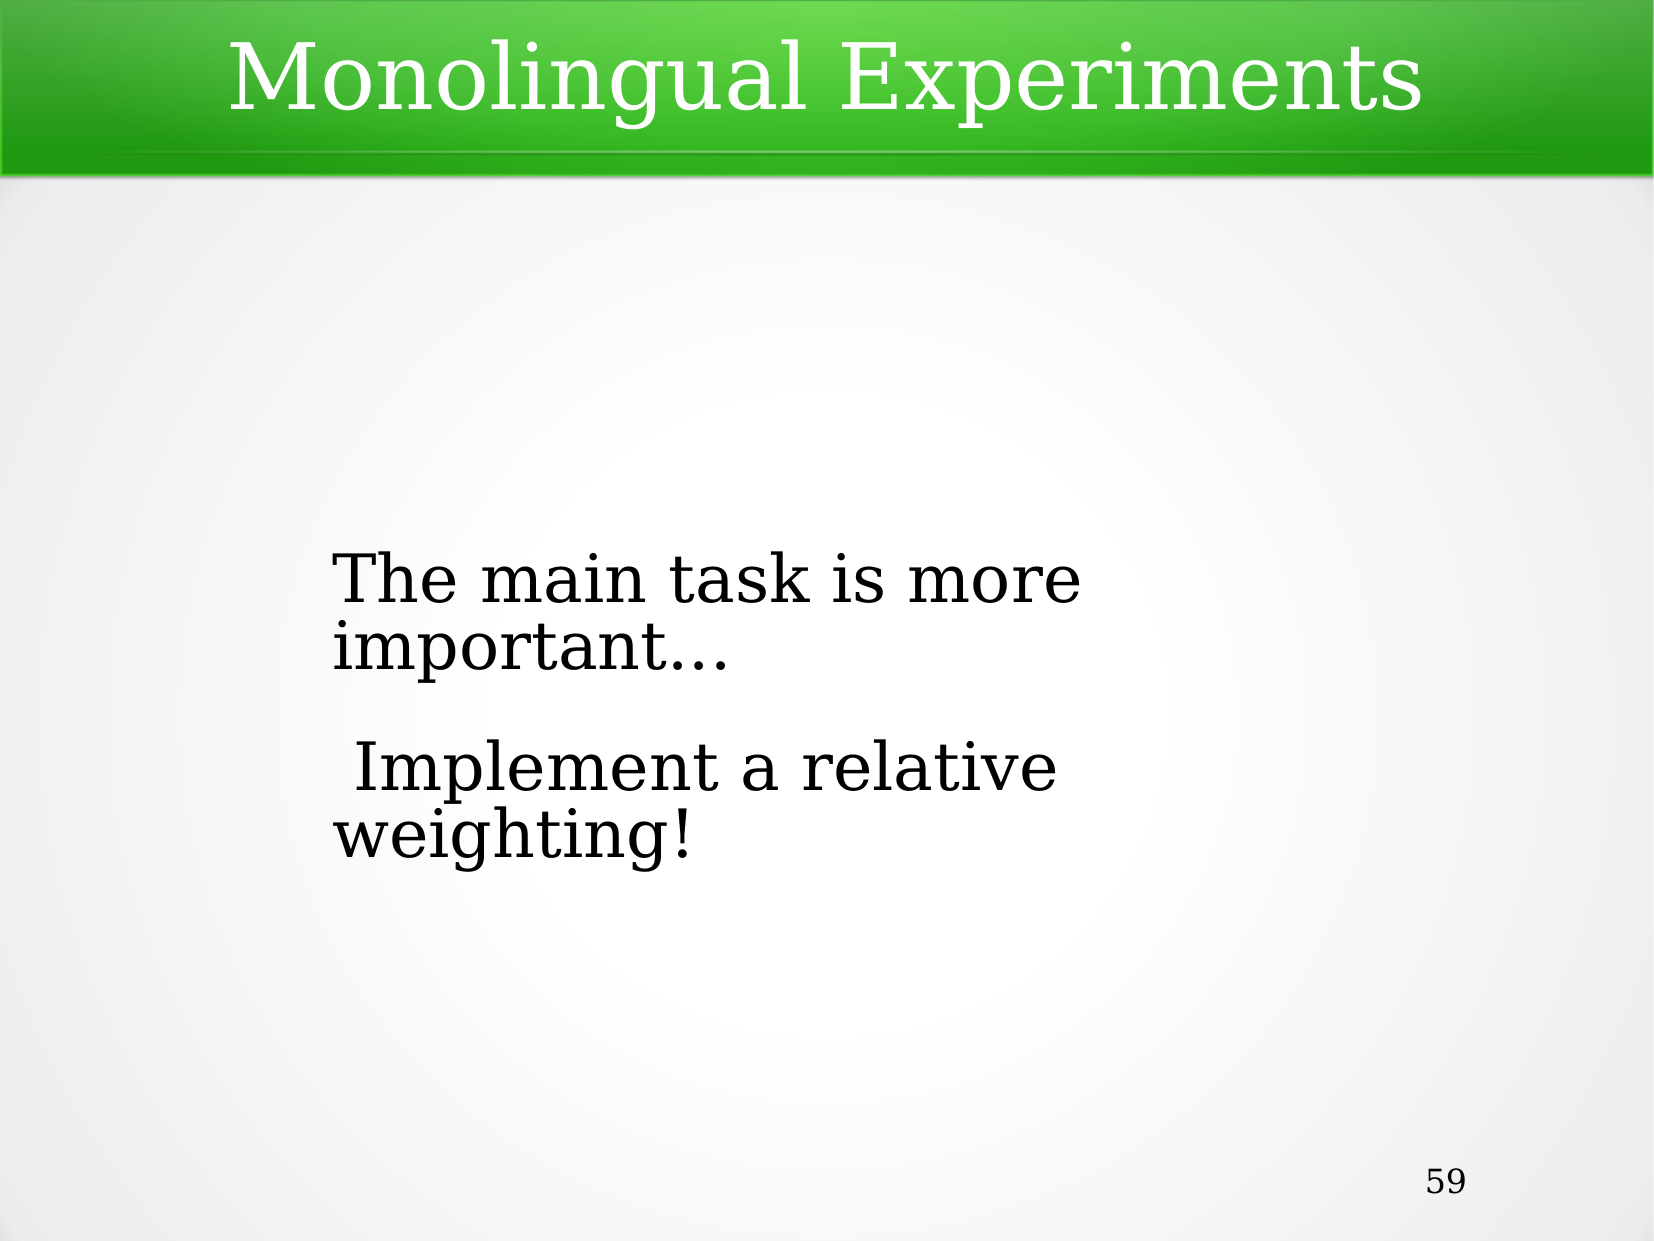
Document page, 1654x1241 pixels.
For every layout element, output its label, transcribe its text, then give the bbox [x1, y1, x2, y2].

picture [1453, 1182, 1461, 1192]
title Monolingual Experiments [82, 11, 1571, 154]
text_box The main task is more important... Implement a relative weighting! [282, 542, 1453, 1241]
picture [1453, 1170, 1460, 1183]
picture [0, 0, 1654, 1241]
